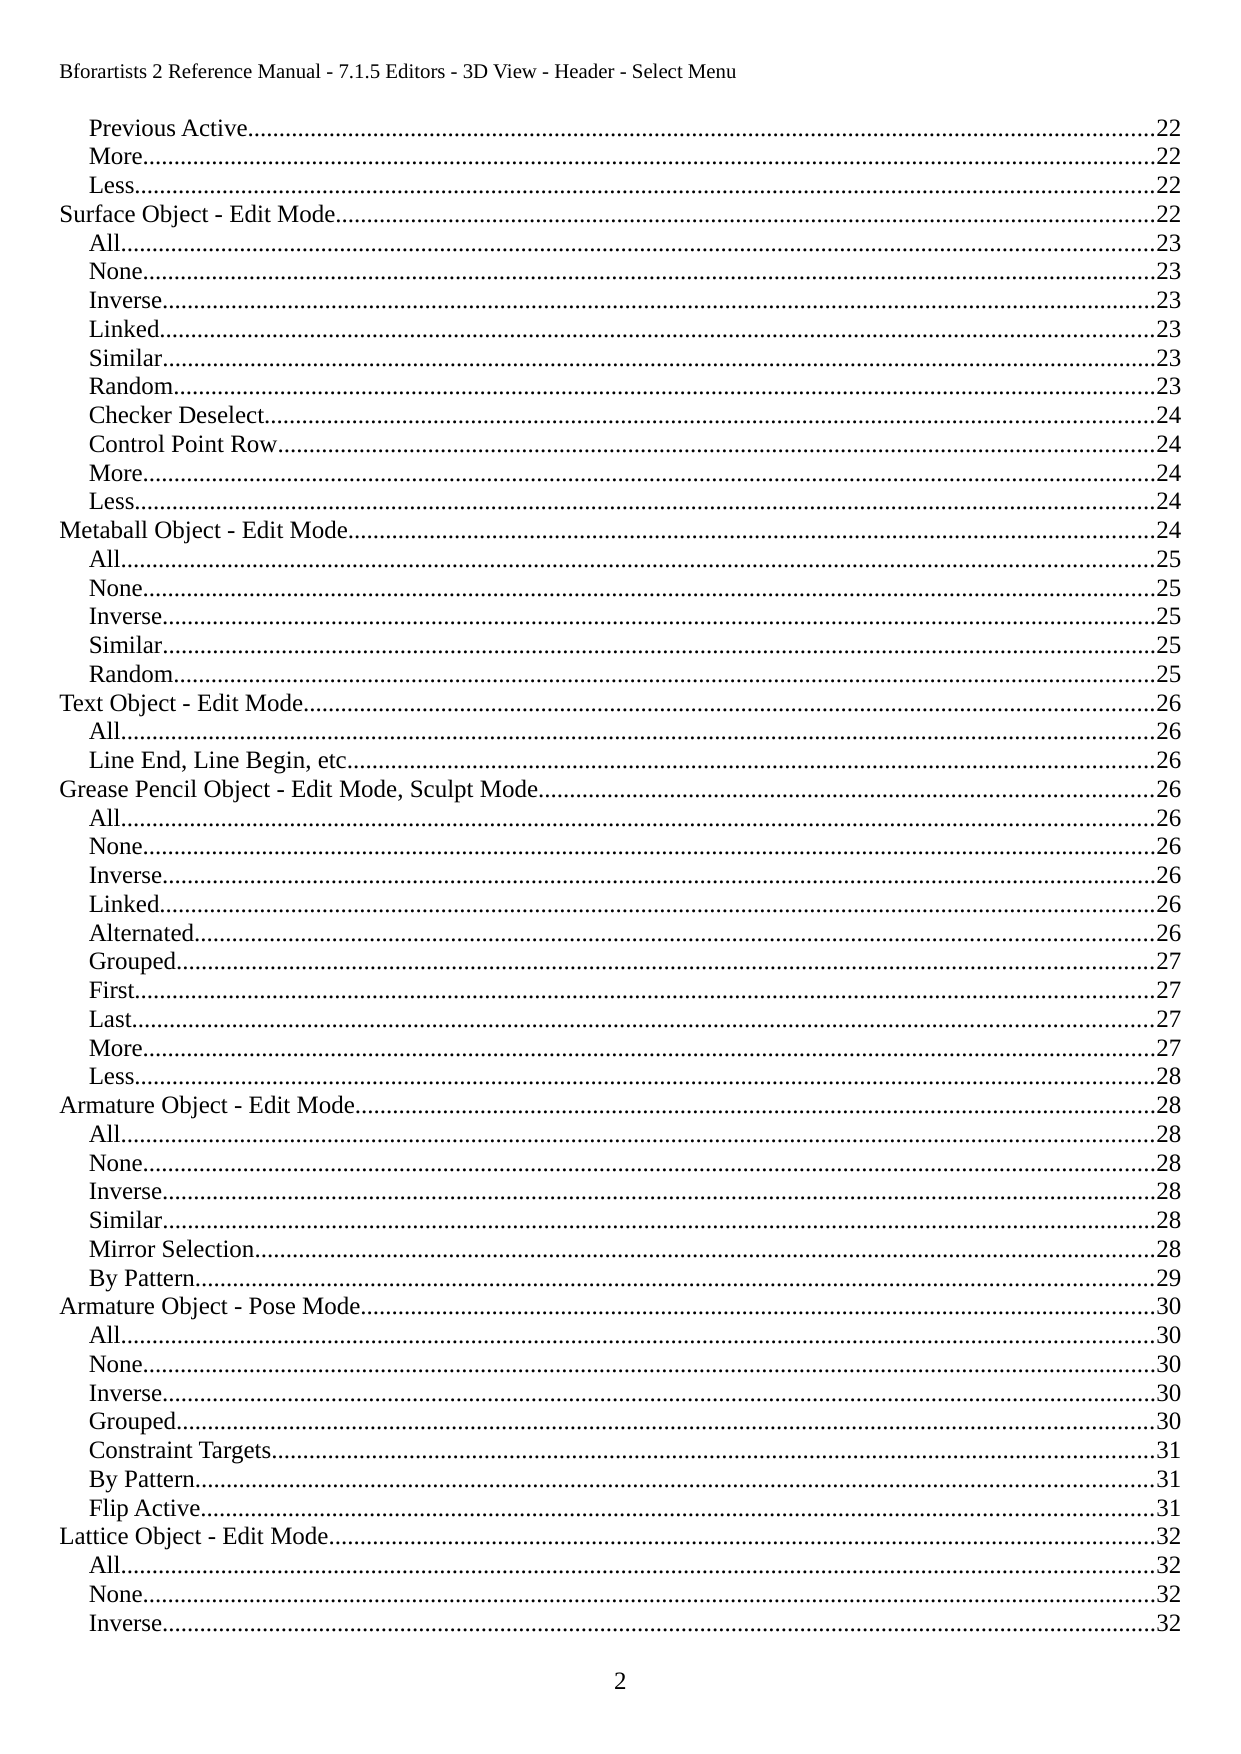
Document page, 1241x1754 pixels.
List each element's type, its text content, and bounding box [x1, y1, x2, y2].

text Alternated 26 [88, 918, 1181, 946]
text Previous Active 22 [88, 113, 1181, 141]
text Grouped 27 [88, 946, 1181, 975]
text By Pattern 31 [88, 1464, 1181, 1493]
text Line End, Line Begin, etc. 26 [88, 745, 1181, 774]
text All 26 [88, 803, 1181, 831]
text Linked 23 [88, 314, 1181, 343]
text None 32 [88, 1579, 1181, 1608]
text Random 23 [88, 371, 1181, 400]
text Mirror Selection 28 [88, 1234, 1181, 1263]
text Inverse 25 [88, 601, 1181, 630]
text Flip Active 31 [88, 1493, 1181, 1521]
text Less 24 [88, 486, 1181, 515]
text All 25 [88, 544, 1181, 573]
text Linked 26 [88, 889, 1181, 918]
text Similar 25 [88, 630, 1181, 659]
text Inverse 23 [88, 285, 1181, 314]
text Grease Pencil Object - Edit Mode, Sculpt Mode 26 [59, 774, 1181, 803]
text Surface Object - Edit Mode 22 [59, 199, 1181, 228]
text All 32 [88, 1550, 1181, 1579]
text More 22 [88, 141, 1181, 170]
text Armature Object - Edit Mode 28 [59, 1090, 1181, 1119]
text Metaball Object - Edit Mode 24 [59, 515, 1181, 544]
text Inverse 32 [88, 1608, 1181, 1636]
text Armature Object - Pose Mode 30 [59, 1291, 1181, 1320]
text All 28 [88, 1119, 1181, 1148]
text None 28 [88, 1148, 1181, 1176]
text None 25 [88, 573, 1181, 601]
text Last 27 [88, 1004, 1181, 1033]
text More 24 [88, 458, 1181, 486]
text Grouped 30 [88, 1406, 1181, 1435]
text Lattice Object - Edit Mode 32 [59, 1521, 1181, 1550]
text Checker Deselect 24 [88, 400, 1181, 429]
text Inverse 30 [88, 1378, 1181, 1406]
text Similar 23 [88, 343, 1181, 371]
text Control Point Row 24 [88, 429, 1181, 458]
text All 26 [88, 716, 1181, 745]
text Inverse 28 [88, 1176, 1181, 1205]
text None 26 [88, 831, 1181, 860]
text By Pattern 29 [88, 1263, 1181, 1291]
text Less 22 [88, 170, 1181, 199]
text Inverse 26 [88, 860, 1181, 889]
text None 23 [88, 256, 1181, 285]
text Random 25 [88, 659, 1181, 688]
text Similar 28 [88, 1205, 1181, 1234]
text All 23 [88, 228, 1181, 256]
text Less 28 [88, 1061, 1181, 1090]
text Constraint Targets 31 [88, 1435, 1181, 1464]
text All 30 [88, 1320, 1181, 1349]
text More 27 [88, 1033, 1181, 1061]
text None 30 [88, 1349, 1181, 1378]
text Text Object - Edit Mode 26 [59, 688, 1181, 716]
text First 27 [88, 975, 1181, 1004]
